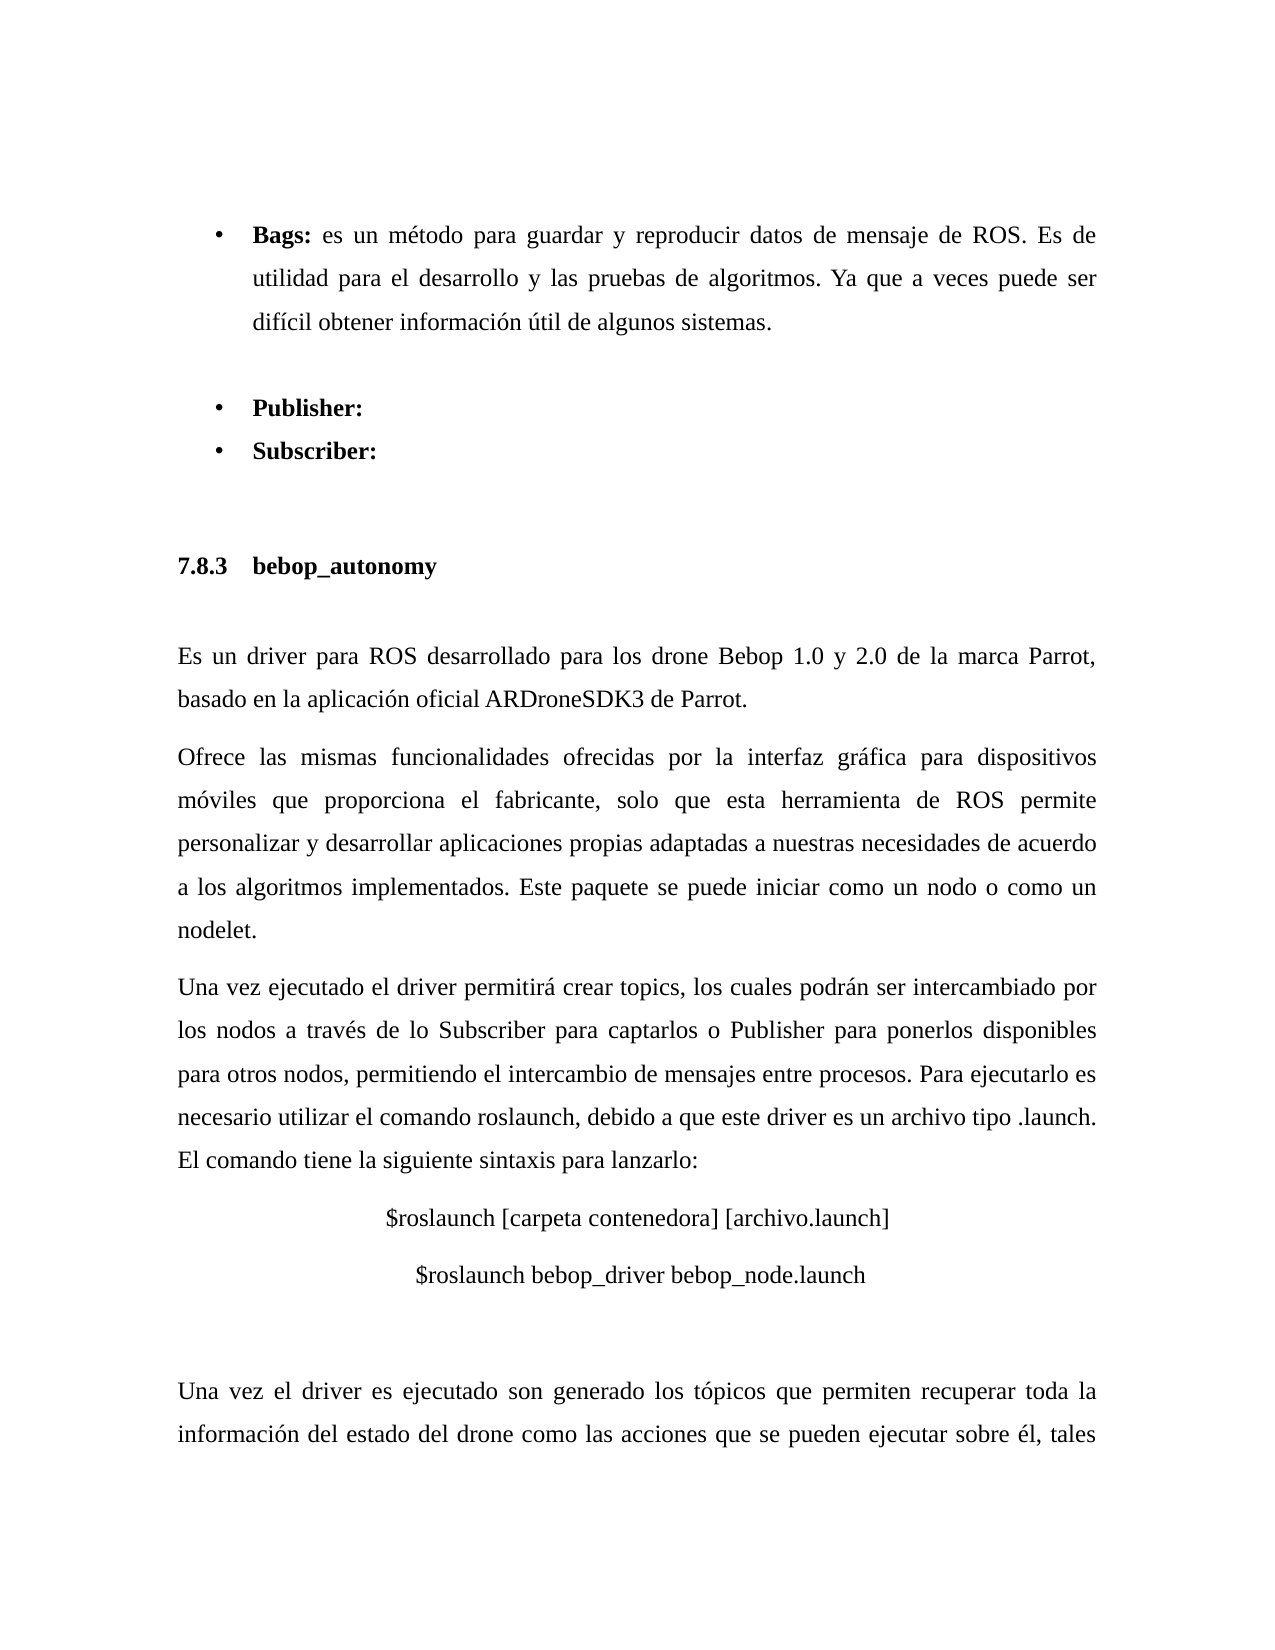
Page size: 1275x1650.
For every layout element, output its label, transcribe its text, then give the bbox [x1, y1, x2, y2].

text Una vez el driver es ejecutado son generado los tópicos que permiten recuperar toda la información del estado del drone como las acciones que se pueden ejecutar sobre él, tales [177, 1376, 1098, 1448]
text $roslaunch bebop_driver bebop_node.launch [177, 1260, 1098, 1289]
list Subscriber: [215, 436, 1098, 465]
text Es un driver para ROS desarrollado para los drone Bebop 1.0 y 2.0 de la marca Parrot, basado en la aplicación oficial ARDroneSDK3 de Parrot. [177, 641, 1098, 713]
subtitle bebop_autonomy [177, 551, 1098, 580]
list Bags: es un método para guardar y reproducir datos de mensaje de ROS. Es de utilidad para el desarrollo y las pruebas de algoritmos. Ya que a veces puede ser difícil obtener información útil de algunos sistemas. [215, 220, 1098, 335]
text Una vez ejecutado el driver permitirá crear topics, los cuales podrán ser intercambiado por los nodos a través de lo Subscriber para captarlos o Publisher para ponerlos disponibles para otros nodos, permitiendo el intercambio de mensajes entre procesos. Para ejecutarlo es necesario utilizar el comando roslaunch, debido a que este driver es un archivo tipo .launch. El comando tiene la siguiente sintaxis para lanzarlo: [177, 972, 1098, 1174]
text Ofrece las mismas funcionalidades ofrecidas por la interfaz gráfica para dispositivos móviles que proporciona el fabricante, solo que esta herramienta de ROS permite personalizar y desarrollar aplicaciones propias adaptadas a nuestras necesidades de acuerdo a los algoritmos implementados. Este paquete se puede iniciar como un nodo o como un nodelet. [177, 742, 1098, 943]
text $roslaunch [carpeta contenedora] [archivo.launch] [177, 1203, 1098, 1231]
list Publisher: [215, 393, 1098, 422]
